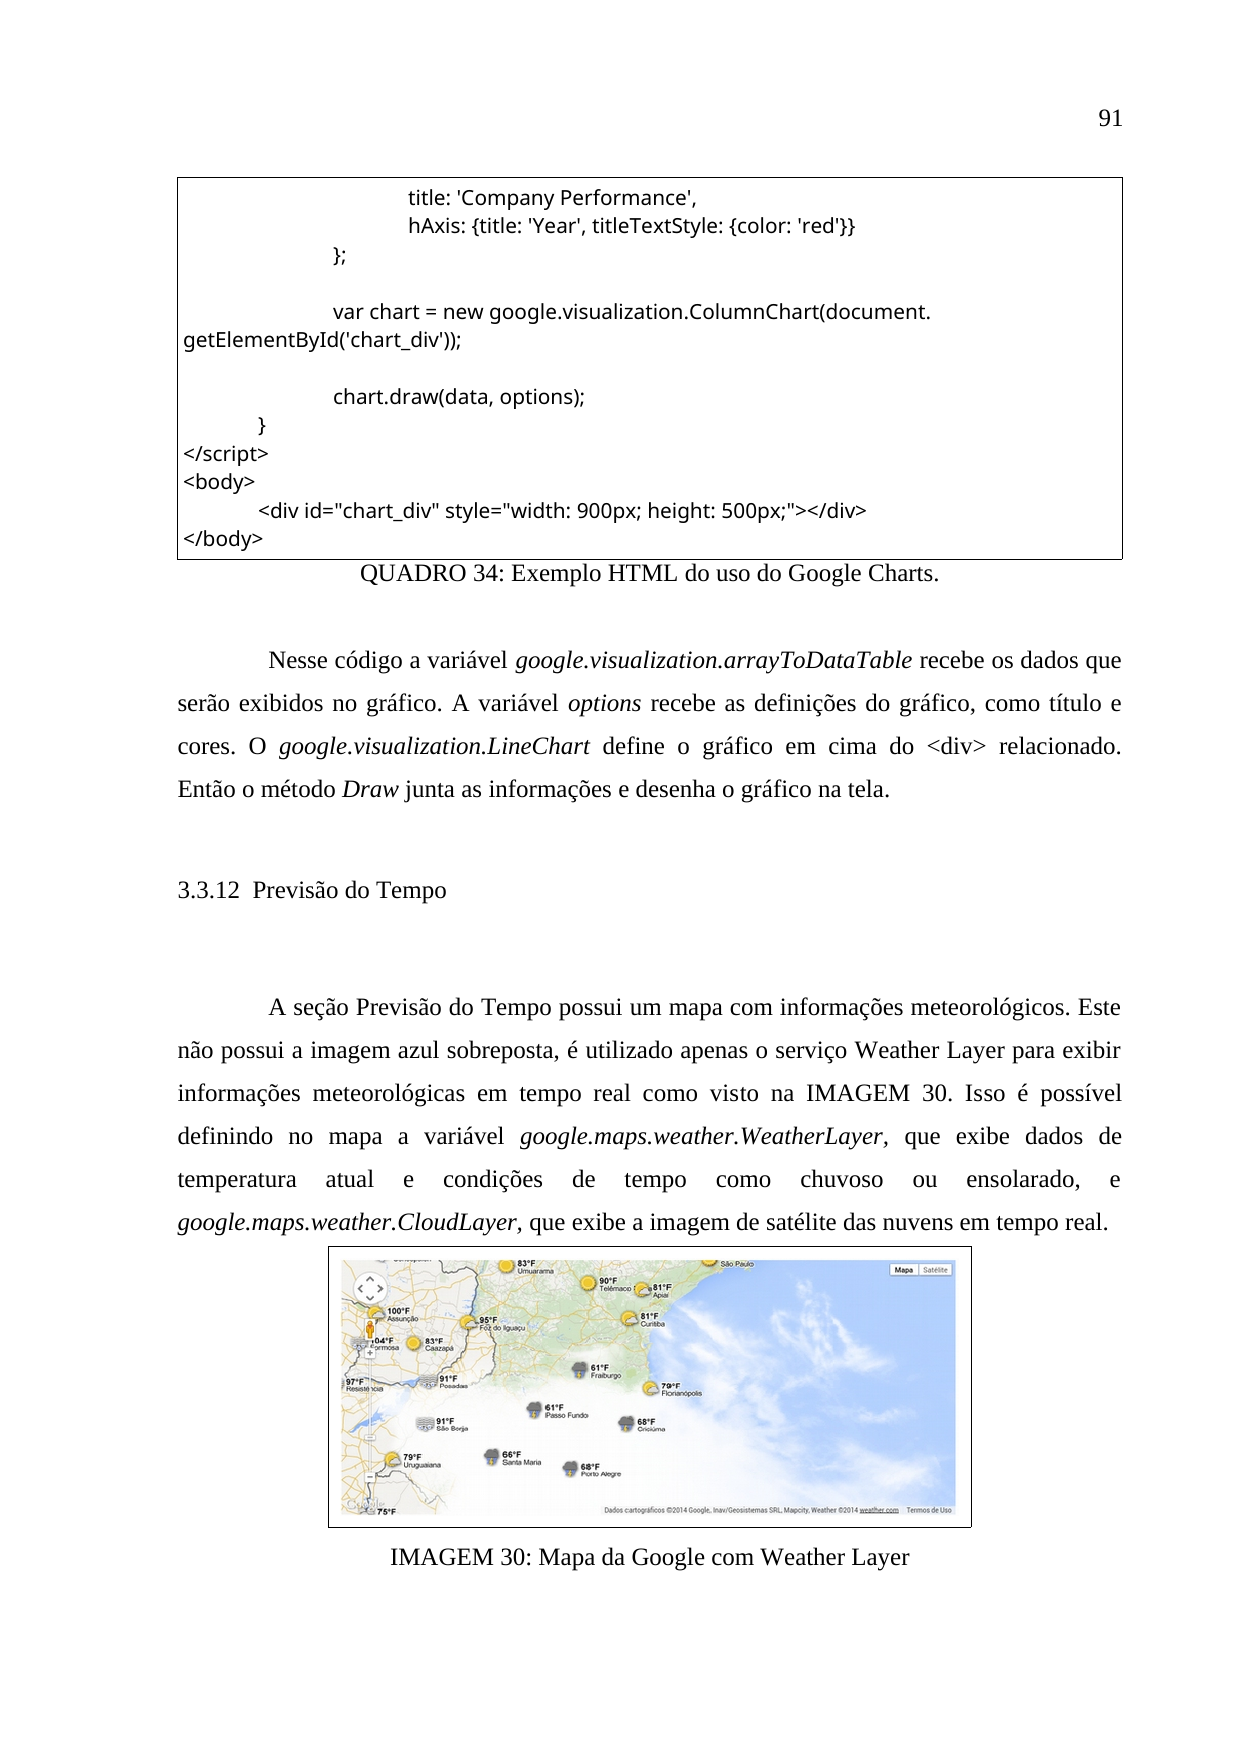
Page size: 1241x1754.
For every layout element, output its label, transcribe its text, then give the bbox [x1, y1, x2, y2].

text IMAGEM 30: Mapa da Google com Weather Layer [177, 1247, 1122, 1570]
text A seção Previsão do Tempo possui um mapa com informações meteorológicos. Este não possui a imagem azul sobreposta, é utilizado apenas o serviço Weather Layer para exibir informações meteorológicas em tempo real como visto na IMAGEM 30. Isso é possível definindo no mapa a variável google.maps.weather.WeatherLayer, que exibe dados de temperatura atual e condições de tempo como chuvoso ou ensolarado, e google.maps.weather.CloudLayer, que exibe a imagem de satélite das nuvens em tempo real. [177, 992, 1122, 1236]
text QUADRO 34: Exemplo HTML do uso do Google Charts. [177, 560, 1122, 587]
table_header title: 'Company Performance', hAxis: {title: 'Year', titleTextStyle: {color: 'red'}} }; var chart = new google.visualization.ColumnChart(document. getElementById('chart_div')); chart.draw(data, options); } </script> <body> <div id="chart_div" style="width: 900px; height: 500px;"></div> </body> [178, 178, 1122, 558]
subtitle Previsão do Tempo [177, 876, 1122, 904]
text Nesse código a variável google.visualization.arrayToDataTable recebe os dados que serão exibidos no gráfico. A variável options recebe as definições do gráfico, como título e cores. O google.visualization.LineChart define o gráfico em cima do <div> relacionado. Então o método Draw junta as informações e desenha o gráfico na tela. [177, 645, 1122, 803]
picture [340, 1258, 959, 1516]
